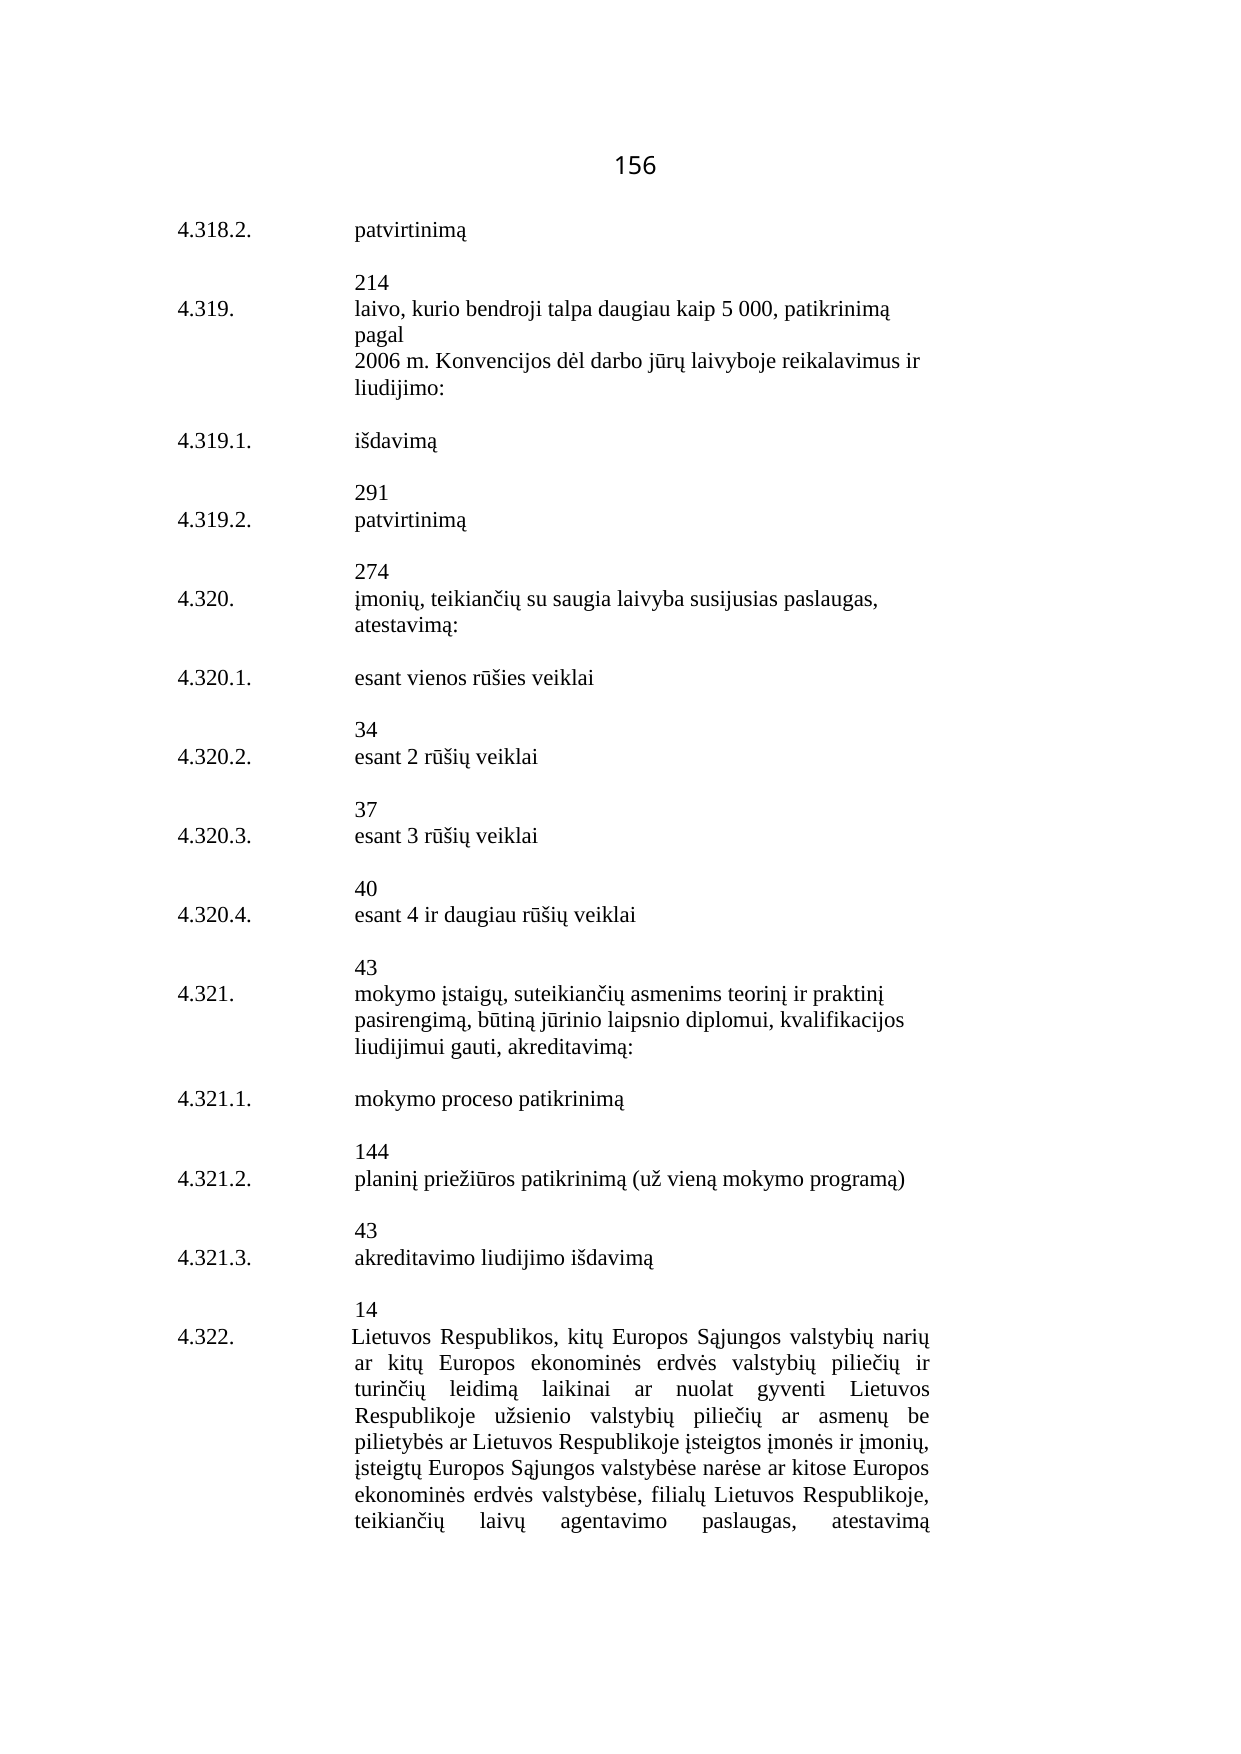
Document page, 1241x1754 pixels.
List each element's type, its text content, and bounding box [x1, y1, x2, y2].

text 4.319.2. patvirtinimą 274 [177, 506, 945, 585]
text 4.321. mokymo įstaigų, suteikiančių asmenims teorinį ir praktinį [177, 980, 945, 1006]
text 4.319.1. išdavimą 291 [177, 427, 945, 506]
text 4.320.2. esant 2 rūšių veiklai 37 [177, 743, 945, 822]
text 4.321.1. mokymo proceso patikrinimą 144 [177, 1086, 945, 1164]
text liudijimui gauti, akreditavimą: [354, 1033, 945, 1086]
text 4.320.3. esant 3 rūšių veiklai 40 [177, 822, 945, 901]
text 4.321.3. akreditavimo liudijimo išdavimą 14 [177, 1244, 945, 1323]
text 4.320. įmonių, teikiančių su saugia laivyba susijusias paslaugas, [177, 585, 945, 611]
text atestavimą: [354, 611, 945, 664]
text 4.322. Lietuvos Respublikos, kitų Europos Sąjungos valstybių narių ar kitų Europos ekonominės erdvės valstybių piliečių ir turinčių leidimą laikinai ar nuolat gyventi Lietuvos Respublikoje užsienio valstybių piliečių ar asmenų be pilietybės ar Lietuvos Respublikoje įsteigtos įmonės ir įmonių, įsteigtų Europos Sąjungos valstybėse narėse ar kitose Europos ekonominės erdvės valstybėse, filialų Lietuvos Respublikoje, teikiančių laivų agentavimo paslaugas, atestavimą [177, 1323, 930, 1533]
text 2006 m. Konvencijos dėl darbo jūrų laivyboje reikalavimus ir [354, 348, 945, 374]
text pasirengimą, būtiną jūrinio laipsnio diplomui, kvalifikacijos [354, 1006, 945, 1033]
text 4.320.1. esant vienos rūšies veiklai 34 [177, 664, 945, 743]
text 4.320.4. esant 4 ir daugiau rūšių veiklai 43 [177, 901, 945, 980]
text 4.319. laivo, kurio bendroji talpa daugiau kaip 5 000, patikrinimą pagal [177, 295, 945, 348]
text liudijimo: [354, 374, 945, 427]
text 4.321.2. planinį priežiūros patikrinimą (už vieną mokymo programą) 43 [177, 1164, 945, 1244]
text 4.318.2. patvirtinimą 214 [177, 216, 945, 295]
